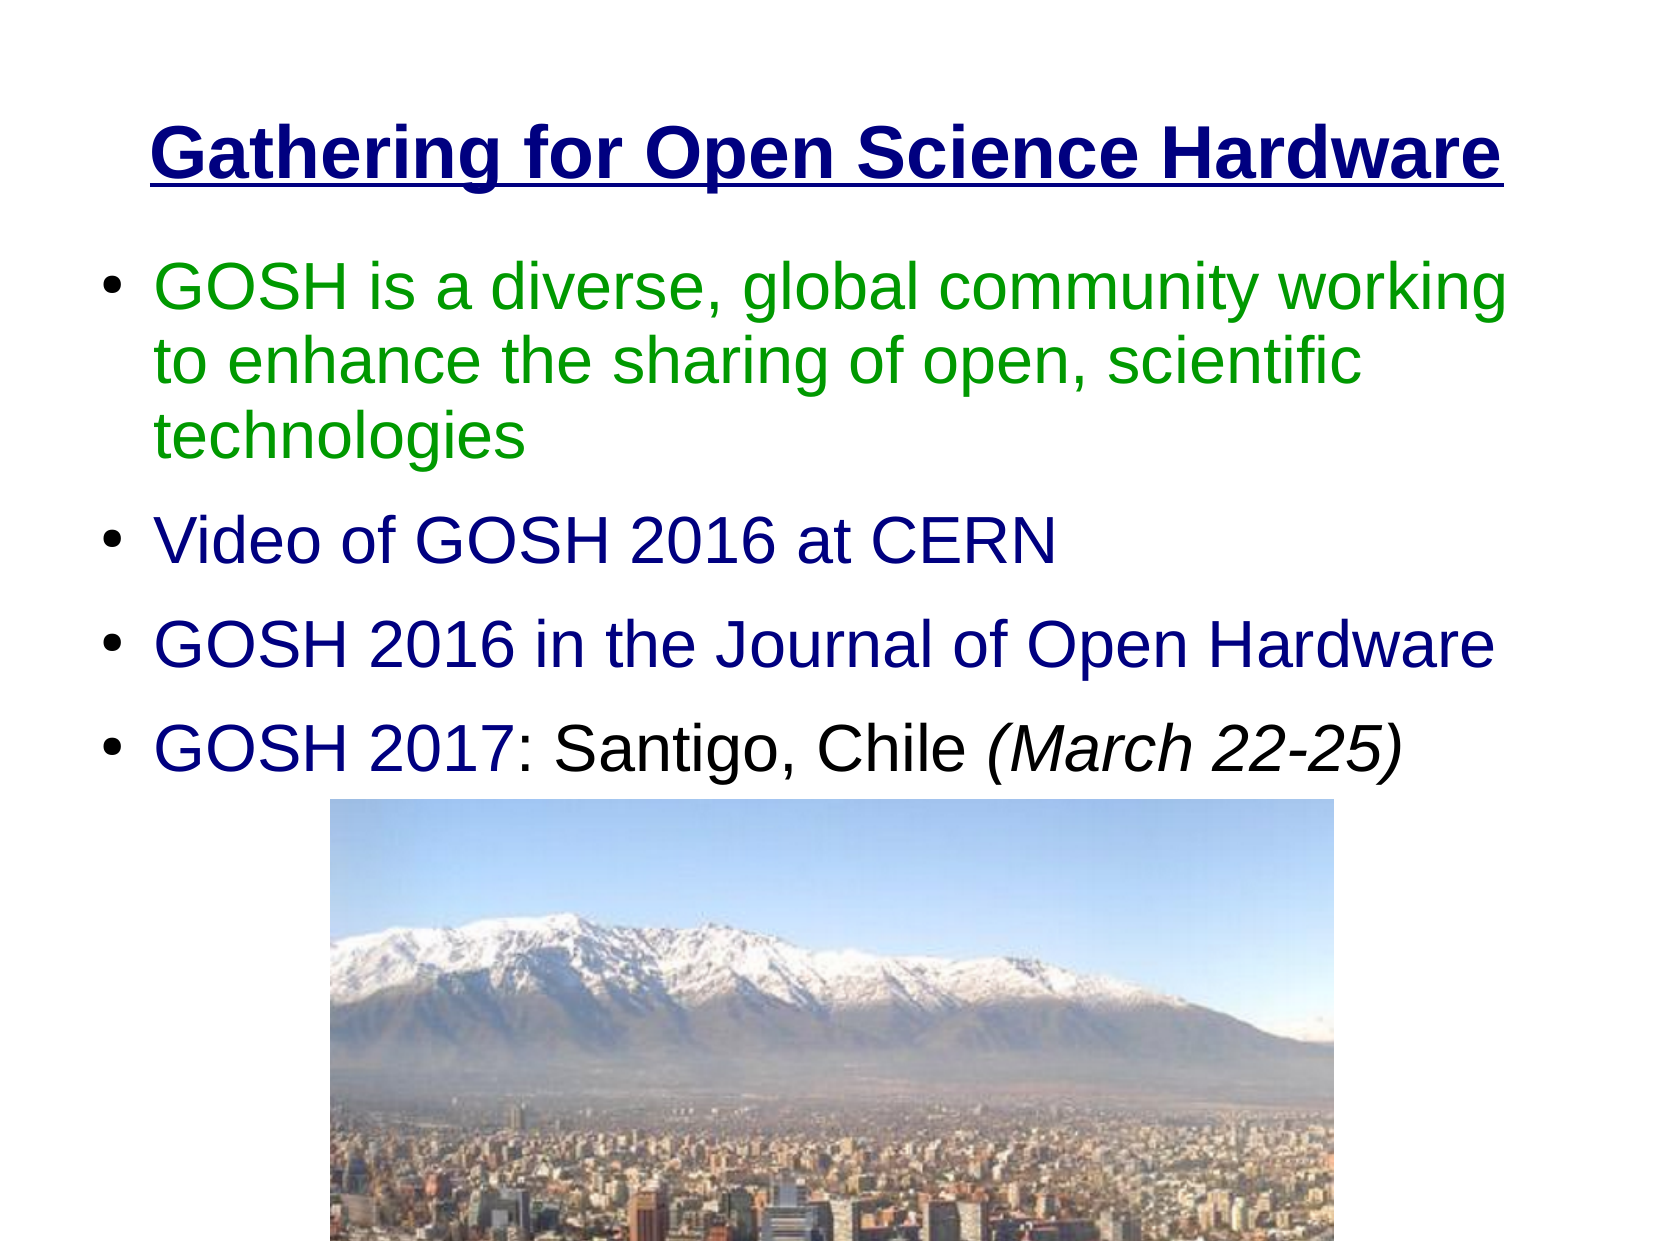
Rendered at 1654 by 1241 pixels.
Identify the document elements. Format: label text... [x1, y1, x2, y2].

title Gathering for Open Science Hardware [82, 49, 1571, 248]
list GOSH is a diverse, global community working to enhance the sharing of open, scientific technologies Video of GOSH 2016 at CERN GOSH 2016 in the Journal of Open Hardware GOSH 2017: Santigo, Chile (March 22-25) [82, 248, 1571, 968]
picture [330, 799, 1334, 1241]
